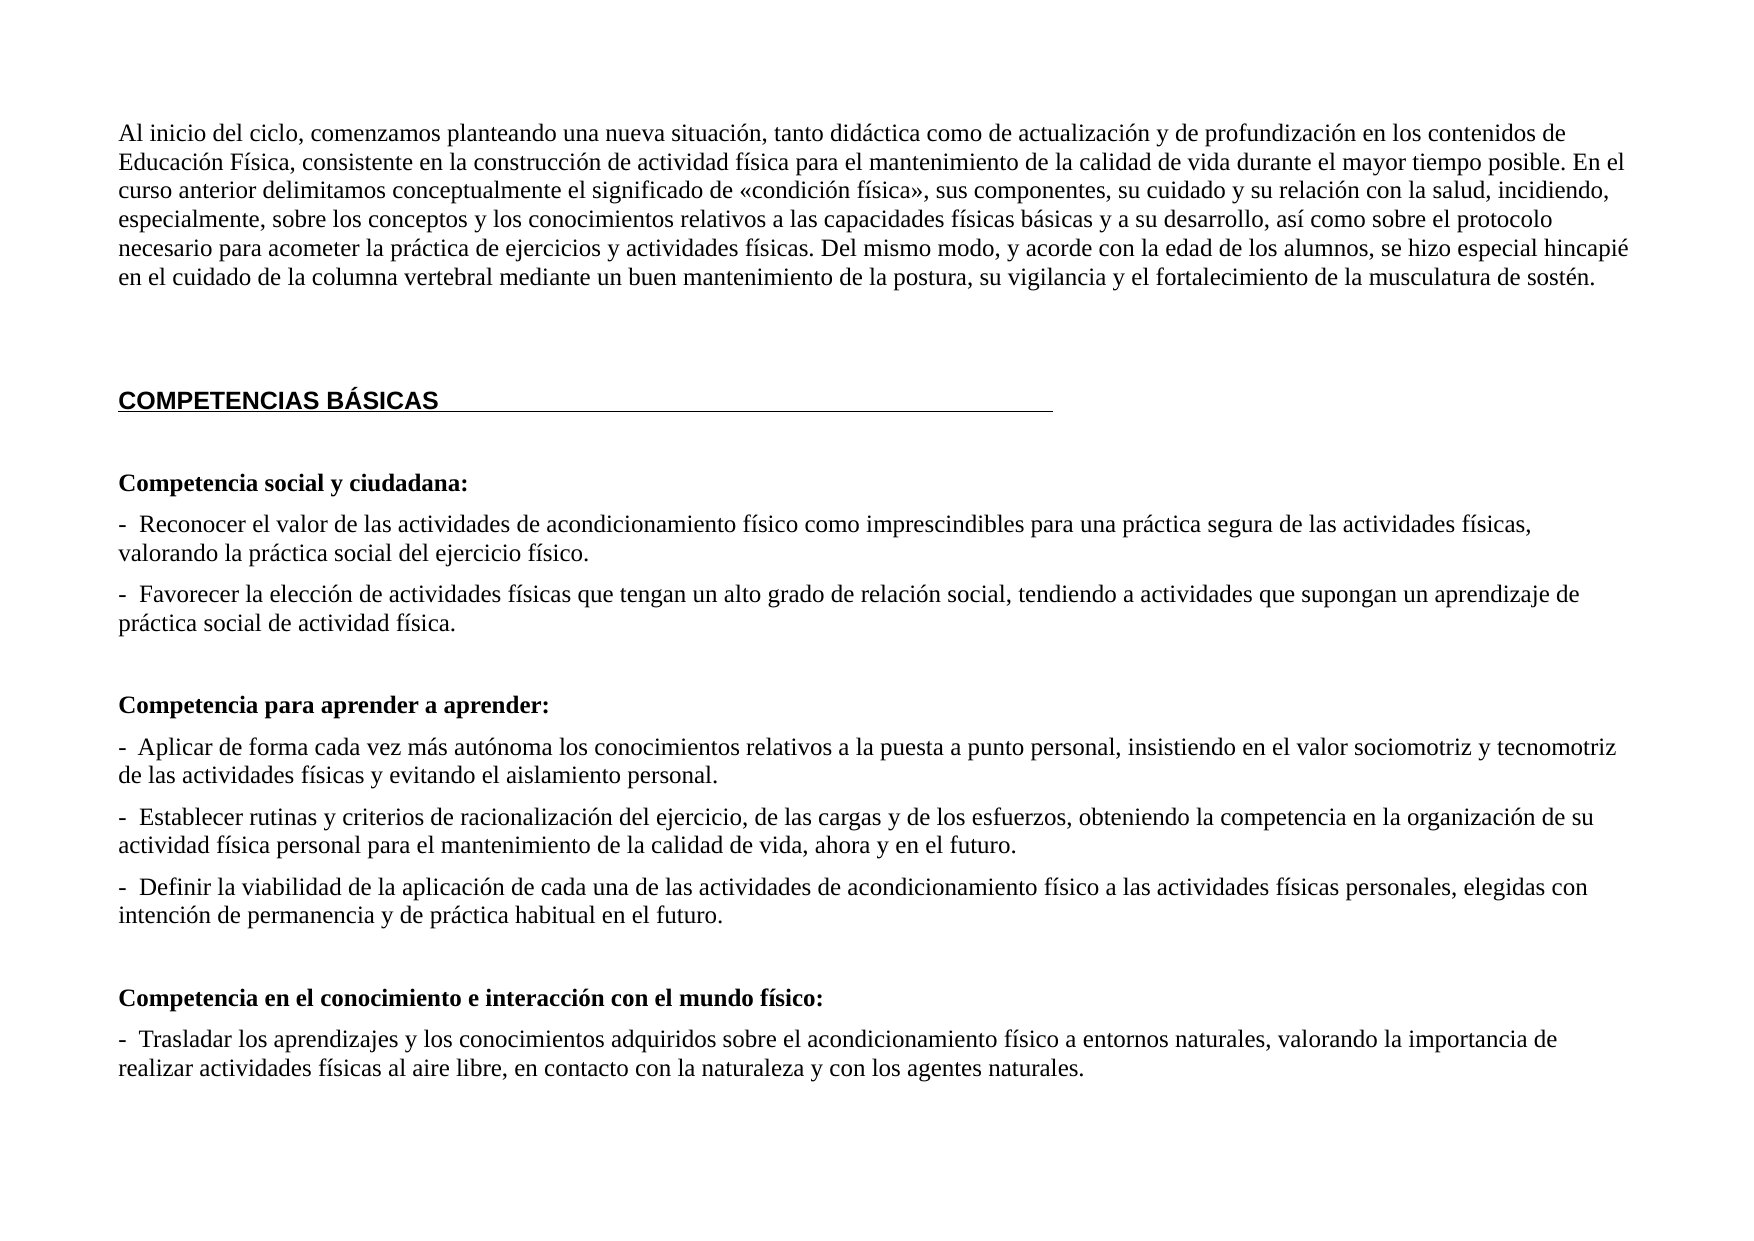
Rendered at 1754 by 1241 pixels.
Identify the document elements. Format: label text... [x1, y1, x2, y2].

text - Reconocer el valor de las actividades de acondicionamiento físico como imprescindibles para una práctica segura de las actividades físicas, valorando la práctica social del ejercicio físico. [118, 509, 1636, 567]
text - Aplicar de forma cada vez más autónoma los conocimientos relativos a la puesta a punto personal, insistiendo en el valor sociomotriz y tecnomotriz de las actividades físicas y evitando el aislamiento personal. [118, 732, 1636, 789]
text Competencia para aprender a aprender: [118, 691, 1636, 719]
text - Trasladar los aprendizajes y los conocimientos adquiridos sobre el acondicionamiento físico a entornos naturales, valorando la importancia de realizar actividades físicas al aire libre, en contacto con la naturaleza y con los agentes naturales. [118, 1024, 1636, 1082]
text - Establecer rutinas y criterios de racionalización del ejercicio, de las cargas y de los esfuerzos, obteniendo la competencia en la organización de su actividad física personal para el mantenimiento de la calidad de vida, ahora y en el futuro. [118, 802, 1636, 859]
text - Definir la viabilidad de la aplicación de cada una de las actividades de acondicionamiento físico a las actividades físicas personales, elegidas con intención de permanencia y de práctica habitual en el futuro. [118, 872, 1636, 929]
text - Favorecer la elección de actividades físicas que tengan un alto grado de relación social, tendiendo a actividades que supongan un aprendizaje de práctica social de actividad física. [118, 579, 1636, 637]
text Competencia en el conocimiento e interacción con el mundo físico: [118, 983, 1636, 1012]
text Al inicio del ciclo, comenzamos planteando una nueva situación, tanto didáctica como de actualización y de profundización en los contenidos de Educación Física, consistente en la construcción de actividad física para el mantenimiento de la calidad de vida durante el mayor tiempo posible. En el curso anterior delimitamos conceptualmente el significado de «condición física», sus componentes, su cuidado y su relación con la salud, incidiendo, especialmente, sobre los conceptos y los conocimientos relativos a las capacidades físicas básicas y a su desarrollo, así como sobre el protocolo necesario para acometer la práctica de ejercicios y actividades físicas. Del mismo modo, y acorde con la edad de los alumnos, se hizo especial hincapié en el cuidado de la columna vertebral mediante un buen mantenimiento de la postura, su vigilancia y el fortalecimiento de la musculatura de sostén. [118, 118, 1636, 291]
text Competencia social y ciudadana: [118, 468, 1636, 497]
text COMPETENCIAS BÁSICAS [118, 386, 1636, 414]
